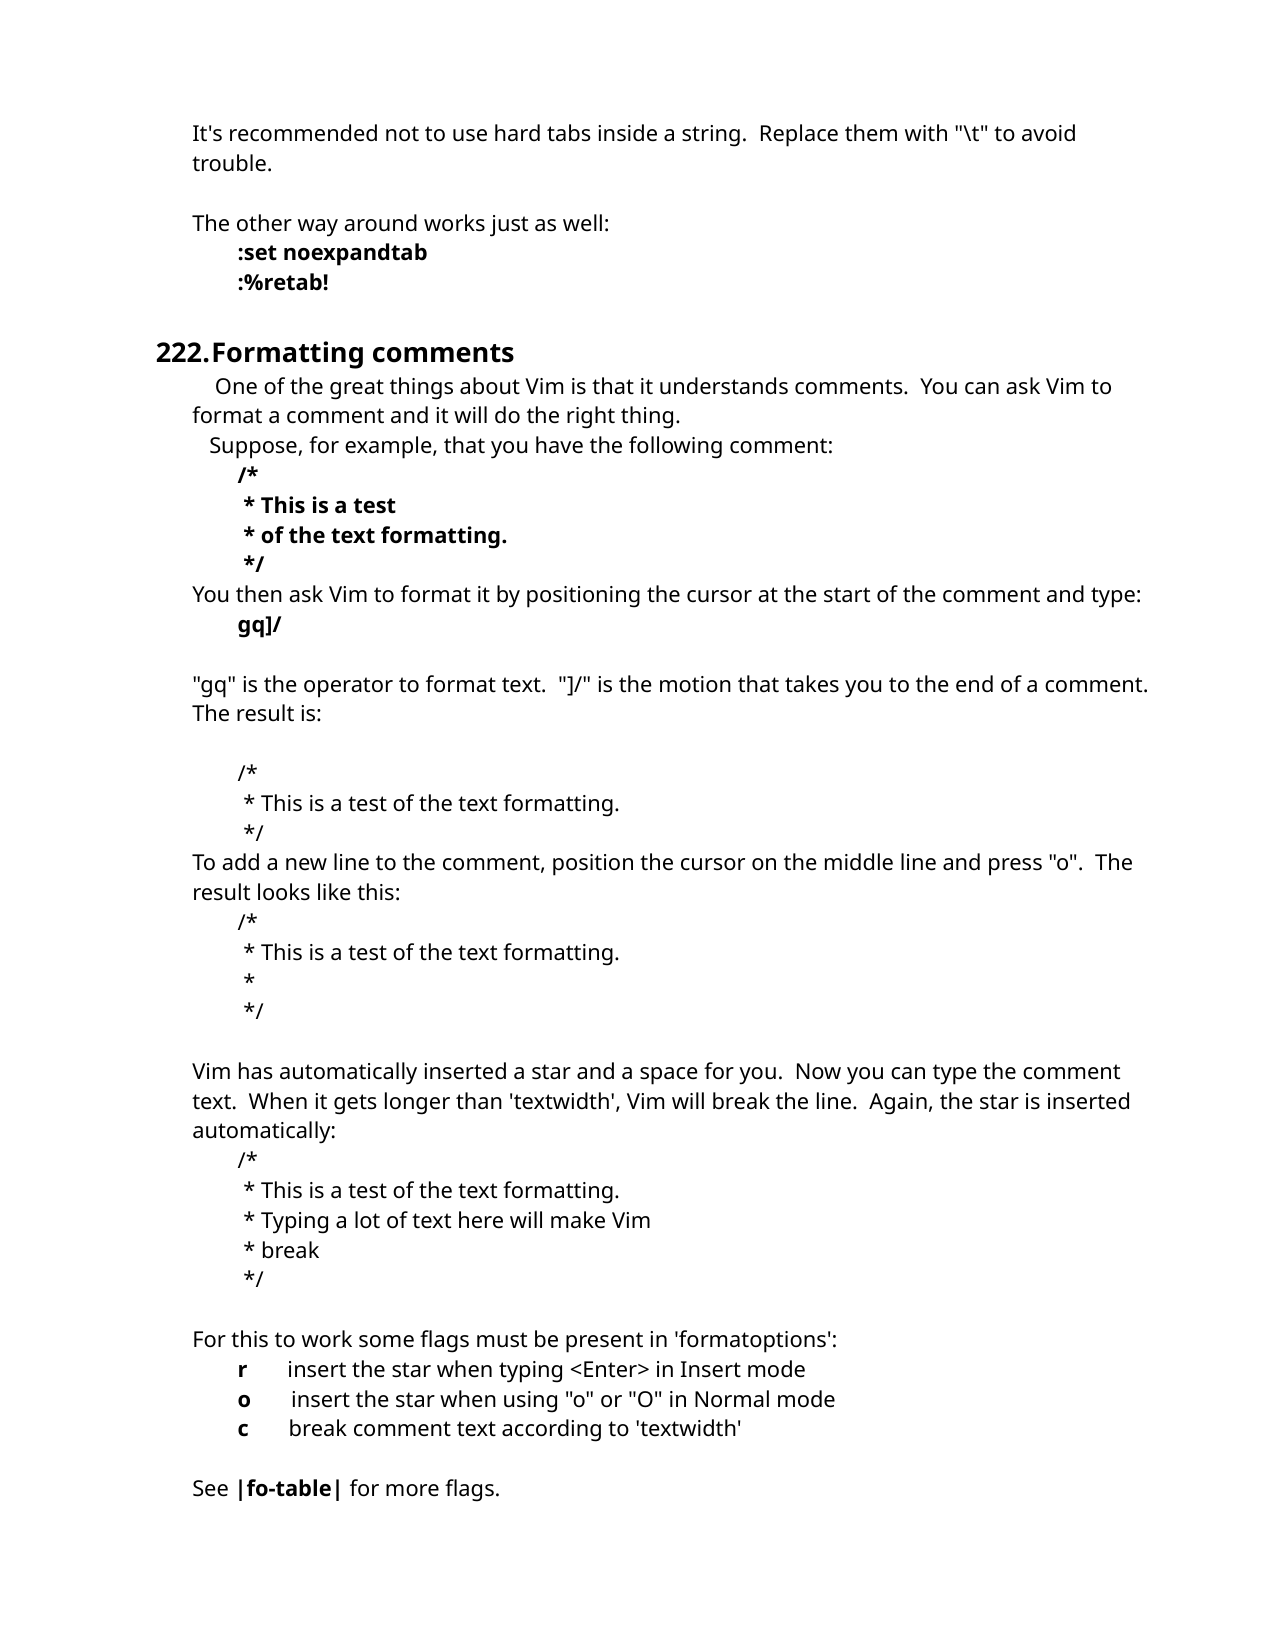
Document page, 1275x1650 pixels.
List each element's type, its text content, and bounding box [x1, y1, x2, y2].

list gq]/ [154, 609, 1157, 639]
list * This is a test of the text formatting. [154, 788, 1157, 817]
list One of the great things about Vim is that it understands comments. You can ask Vim to format a comment and it will do the right thing. [154, 371, 1157, 430]
list */ [154, 1264, 1157, 1294]
list "gq" is the operator to format text. "]/" is the motion that takes you to the end of a comment. The result is: [154, 668, 1157, 728]
list * [154, 966, 1157, 996]
list The other way around works just as well: [154, 207, 1157, 237]
list To add a new line to the comment, position the cursor on the middle line and press "o". The result looks like this: [154, 847, 1157, 907]
list It's recommended not to use hard tabs inside a string. Replace them with "\t" to avoid trouble. [154, 118, 1157, 178]
list * This is a test of the text formatting. [154, 937, 1157, 966]
list o insert the star when using "o" or "O" in Normal mode [154, 1383, 1157, 1413]
list * This is a test [154, 490, 1157, 519]
list For this to work some flags must be present in 'formatoptions': [154, 1324, 1157, 1354]
list :%retab! [154, 267, 1157, 297]
list */ [154, 817, 1157, 847]
list Suppose, for example, that you have the following comment: [154, 430, 1157, 460]
list /* [154, 907, 1157, 937]
list /* [154, 758, 1157, 788]
list c break comment text according to 'textwidth' [154, 1413, 1157, 1443]
list Vim has automatically inserted a star and a space for you. Now you can type the comment text. When it gets longer than 'textwidth', Vim will break the line. Again, the star is inserted automatically: [154, 1056, 1157, 1145]
list * This is a test of the text formatting. [154, 1175, 1157, 1205]
list * break [154, 1234, 1157, 1264]
list r insert the star when typing <Enter> in Insert mode [154, 1354, 1157, 1383]
list * of the text formatting. [154, 519, 1157, 549]
list /* [154, 1145, 1157, 1175]
list :set noexpandtab [154, 237, 1157, 267]
list /* [154, 460, 1157, 490]
list */ [154, 549, 1157, 579]
list * Typing a lot of text here will make Vim [154, 1205, 1157, 1234]
list See |fo-table| for more flags. [154, 1473, 1157, 1503]
list */ [154, 996, 1157, 1026]
list Formatting comments [156, 334, 1157, 371]
list You then ask Vim to format it by positioning the cursor at the start of the comment and type: [154, 579, 1157, 609]
